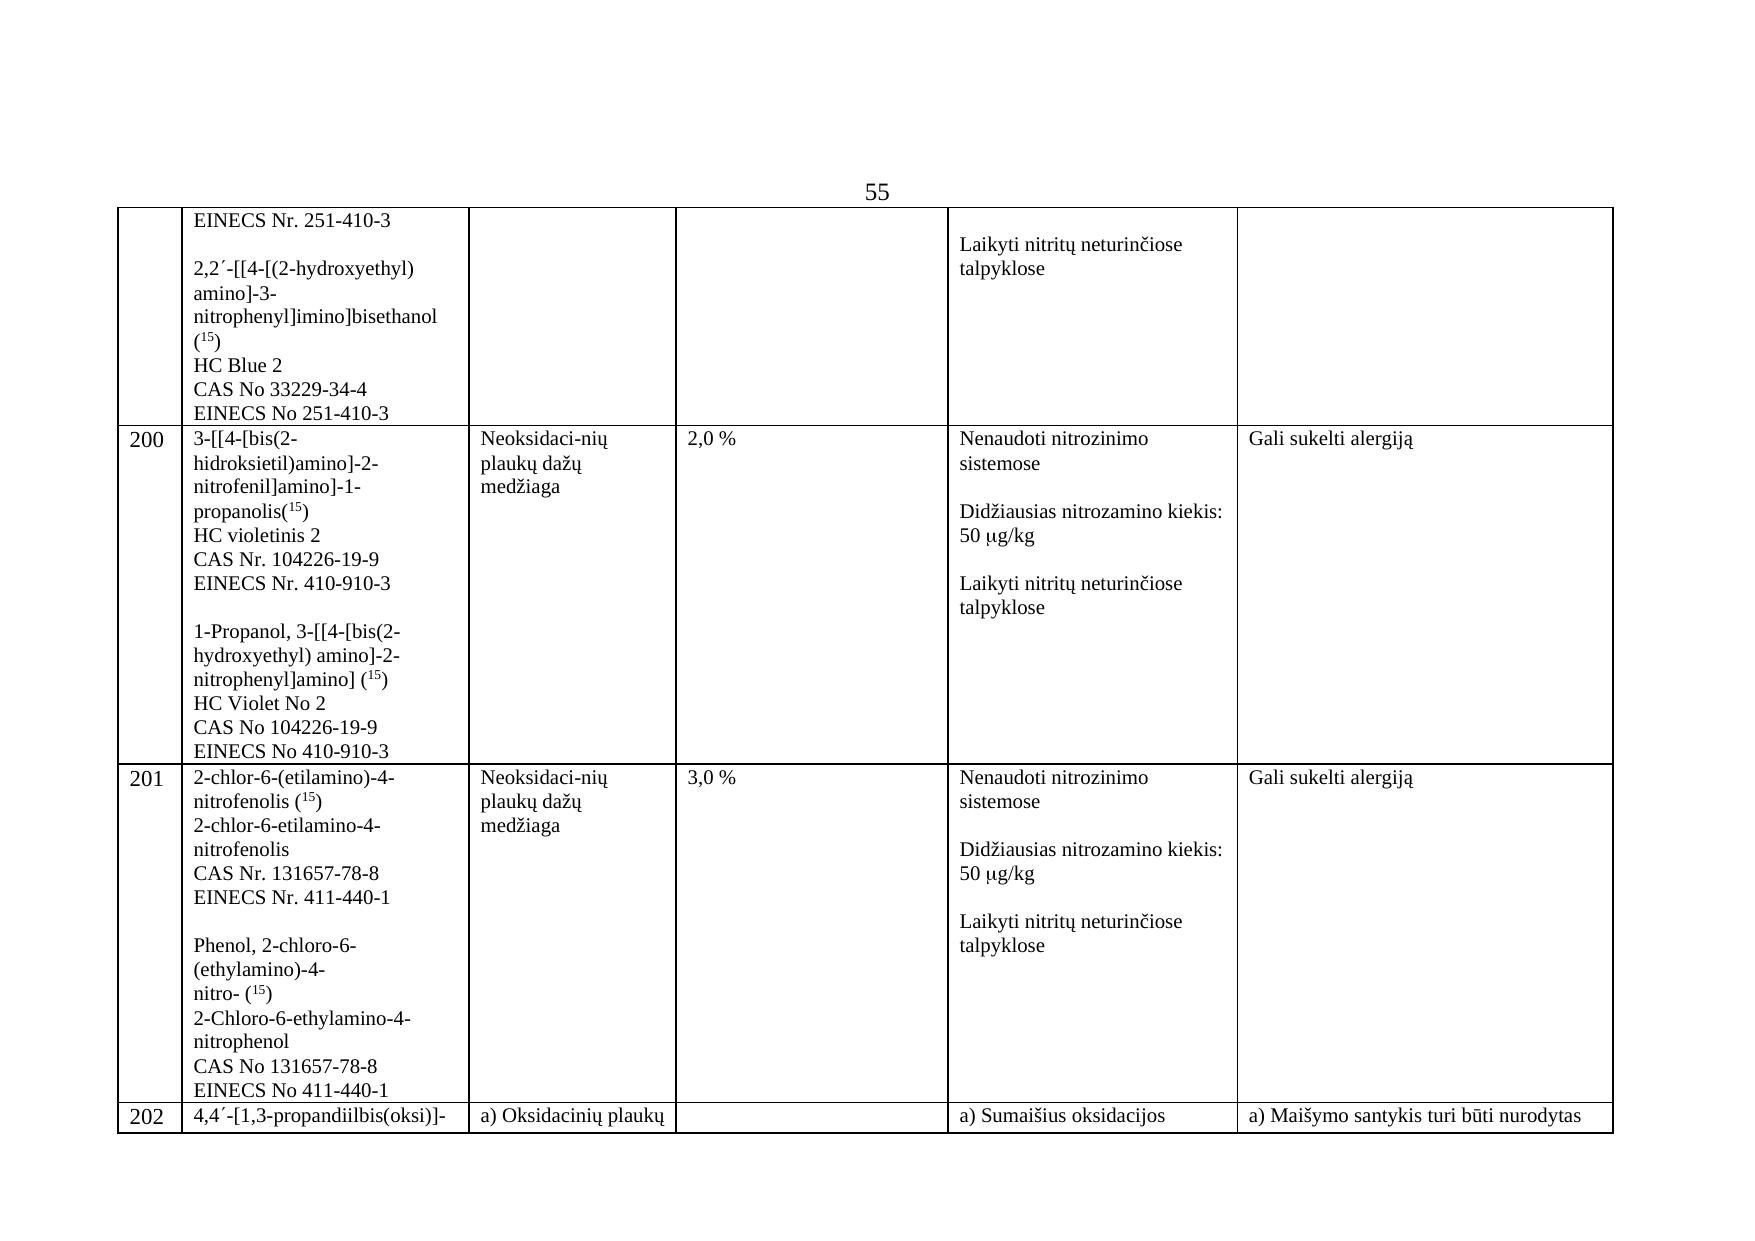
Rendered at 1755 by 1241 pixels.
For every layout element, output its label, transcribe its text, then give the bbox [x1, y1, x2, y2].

table_cell Neoksidaci-nių plaukų dažų medžiaga [470, 426, 675, 763]
table_cell Gali sukelti alergiją [1238, 765, 1612, 1102]
table_cell [1614, 763, 1754, 1102]
table_cell a) Oksidacinių plaukų [470, 1103, 675, 1132]
table_cell 3-[[4-[bis(2- hidroksietil)amino]-2-nitrofenil]amino]-1-propanolis(15) HC violetinis 2 CAS Nr. 104226-19-9 EINECS Nr. 410-910-3 1-Propanol, 3-[[4-[bis(2-hydroxyethyl) amino]-2-nitrophenyl]amino] (15) HC Violet No 2 CAS No 104226-19-9 EINECS No 410-910-3 [183, 426, 468, 763]
table_cell 4,4-[1,3-propandiilbis(oksi)]- [183, 1103, 468, 1132]
table_cell [1238, 208, 1612, 425]
table_cell [1614, 1102, 1754, 1132]
table_cell EINECS Nr. 251-410-3 2,2-[[4-[(2-hydroxyethyl) amino]-3-nitrophenyl]imino]bisethanol (15) HC Blue 2 CAS No 33229-34-4 EINECS No 251-410-3 [183, 208, 468, 425]
table_cell [677, 1103, 947, 1132]
table_cell Nenaudoti nitrozinimo sistemose Didžiausias nitrozamino kiekis: 50 g/kg Laikyti nitritų neturinčiose talpyklose [949, 426, 1237, 763]
table_cell 200 [119, 426, 181, 763]
table_cell 201 [119, 765, 181, 1102]
table_cell [1614, 207, 1754, 425]
table_cell [470, 208, 675, 425]
table_cell a) Maišymo santykis turi būti nurodytas [1238, 1103, 1612, 1132]
table_cell Nenaudoti nitrozinimo sistemose Didžiausias nitrozamino kiekis: 50 g/kg Laikyti nitritų neturinčiose talpyklose [949, 765, 1237, 1102]
table_cell 3,0 % [677, 765, 947, 1102]
table_cell Laikyti nitritų neturinčiose talpyklose [949, 208, 1237, 425]
table_cell [1614, 425, 1754, 763]
table_cell 202 [119, 1103, 181, 1132]
table_cell 2-chlor-6-(etilamino)-4-nitrofenolis (15) 2-chlor-6-etilamino-4-nitrofenolis CAS Nr. 131657-78-8 EINECS Nr. 411-440-1 Phenol, 2-chloro-6-(ethylamino)-4- nitro- (15) 2-Chloro-6-ethylamino-4-nitrophenol CAS No 131657-78-8 EINECS No 411-440-1 [183, 765, 468, 1102]
table_cell Neoksidaci-nių plaukų dažų medžiaga [470, 765, 675, 1102]
table_cell a) Sumaišius oksidacijos [949, 1103, 1237, 1132]
table_cell [119, 208, 181, 425]
table_cell [677, 208, 947, 425]
table_cell 2,0 % [677, 426, 947, 763]
table_cell Gali sukelti alergiją [1238, 426, 1612, 763]
